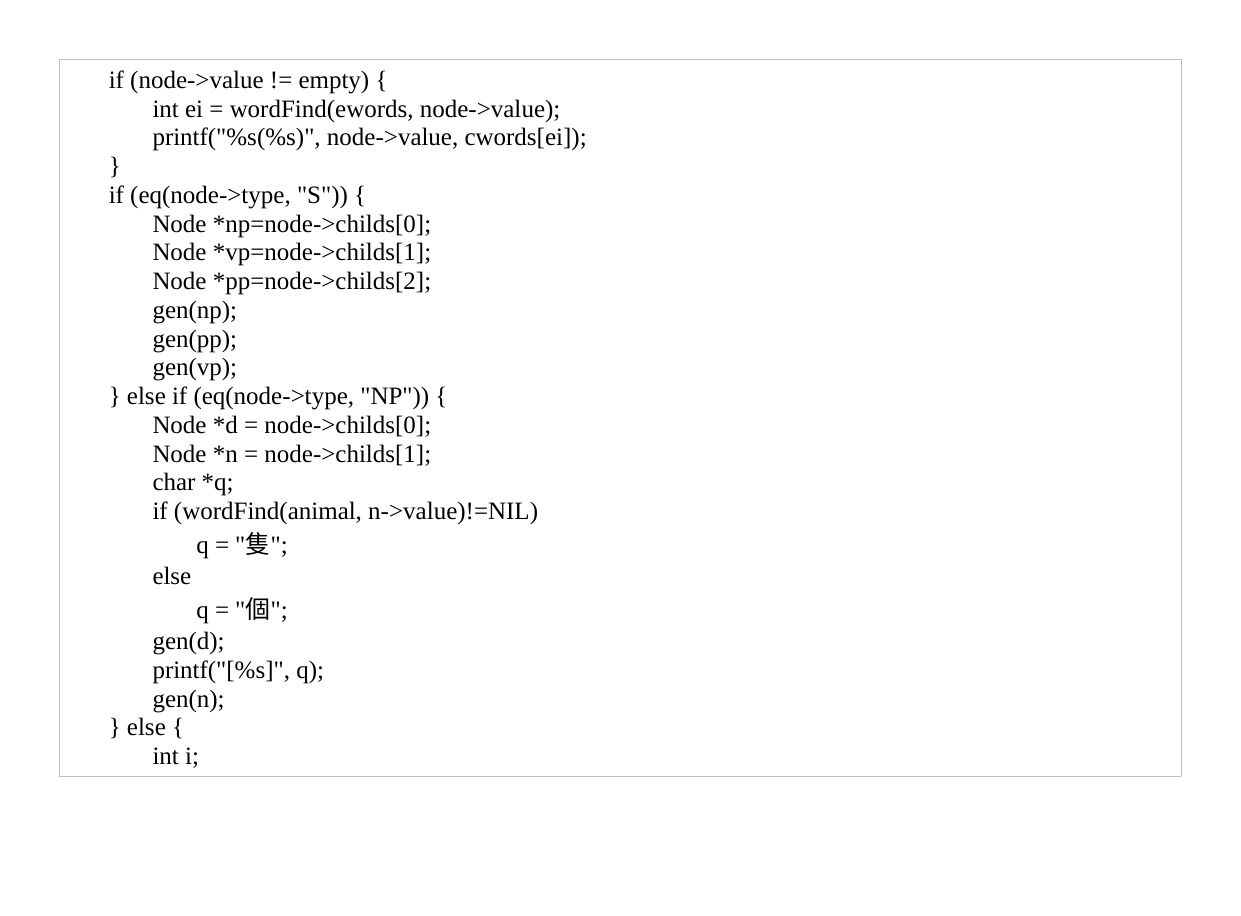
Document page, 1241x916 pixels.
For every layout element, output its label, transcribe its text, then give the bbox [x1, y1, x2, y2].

table_header if (node->value != empty) { int ei = wordFind(ewords, node->value); printf("%s(%s)", node->value, cwords[ei]); } if (eq(node->type, "S")) { Node *np=node->childs[0]; Node *vp=node->childs[1]; Node *pp=node->childs[2]; gen(np); gen(pp); gen(vp); } else if (eq(node->type, "NP")) { Node *d = node->childs[0]; Node *n = node->childs[1]; char *q; if (wordFind(animal, n->value)!=NIL) q = "隻"; else q = "個"; gen(d); printf("[%s]", q); gen(n); } else { int i; [60, 60, 1181, 776]
